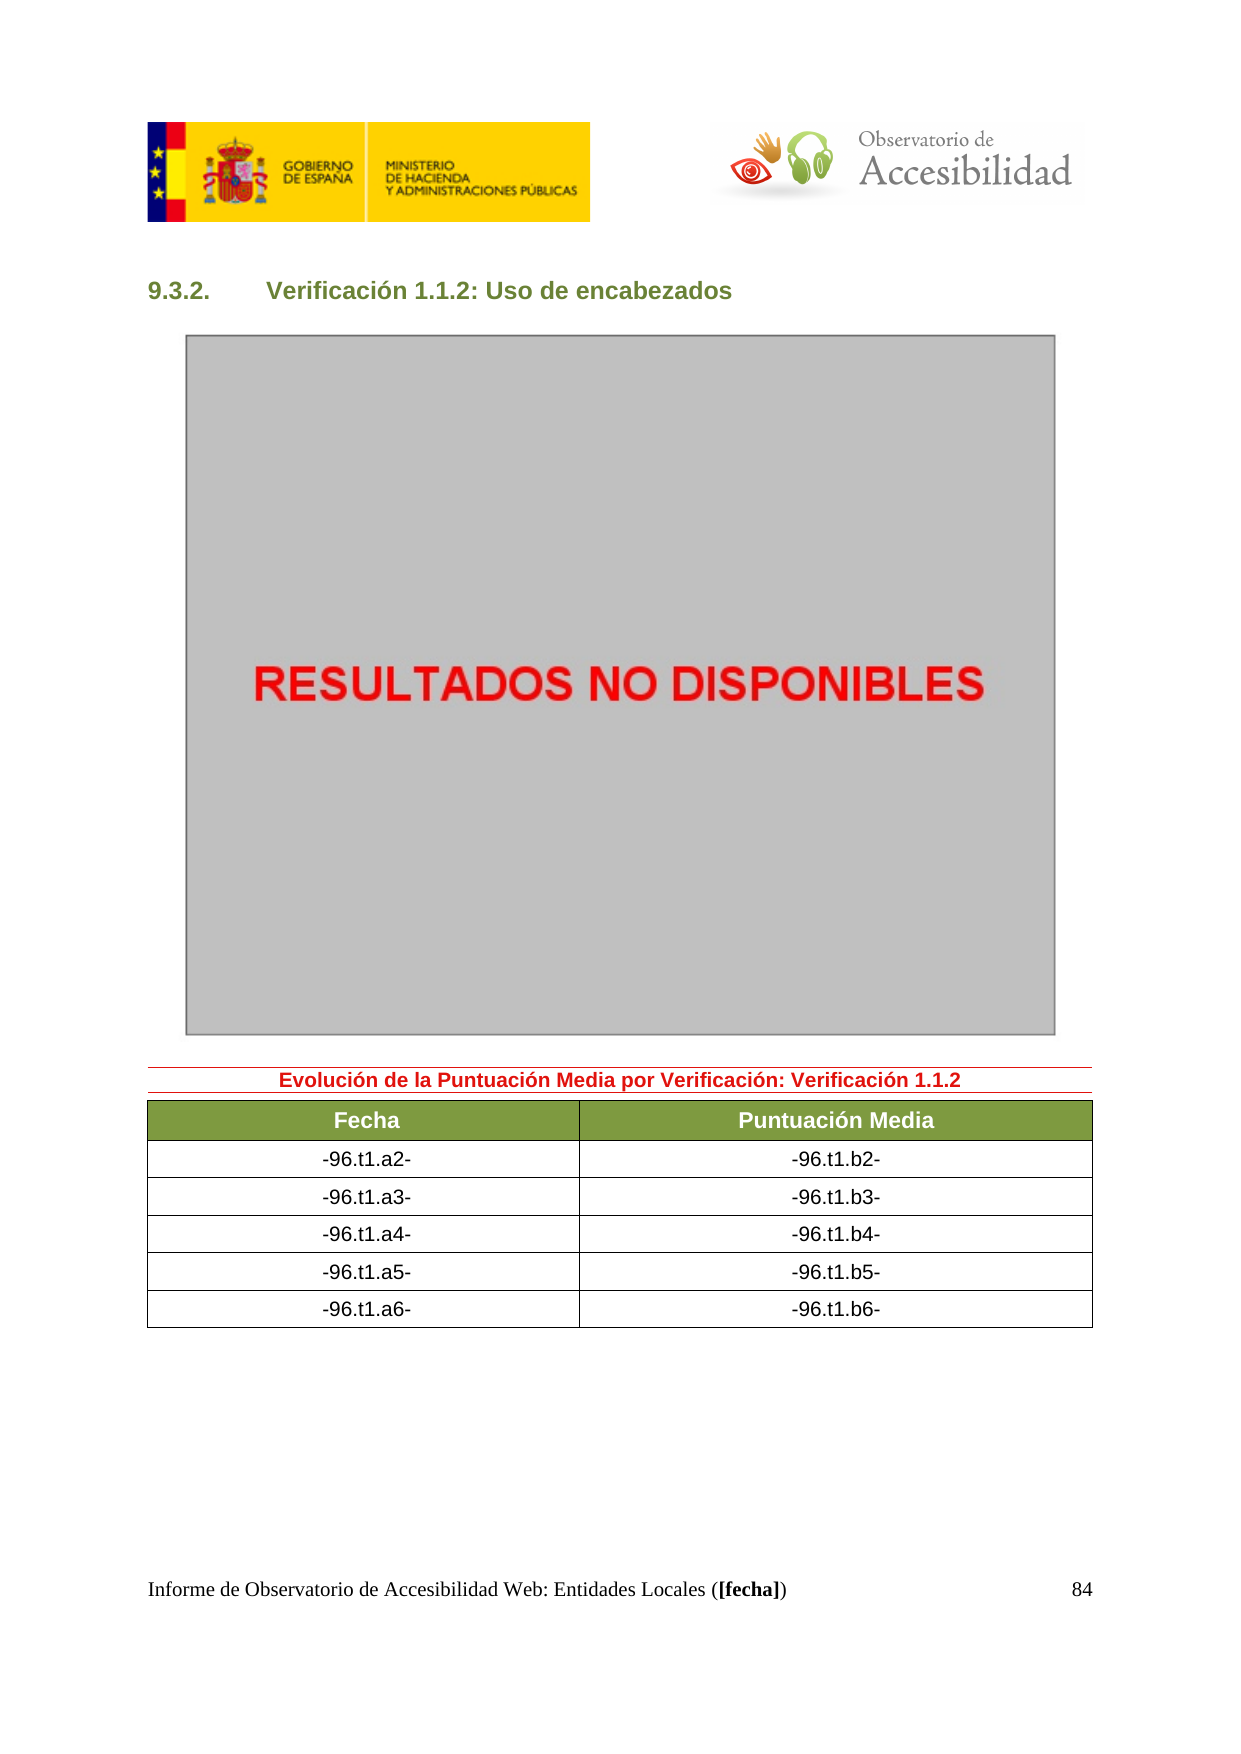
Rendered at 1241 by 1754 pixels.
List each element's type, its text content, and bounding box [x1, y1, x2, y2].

table_cell -96.t1.b3- [580, 1178, 1092, 1215]
table_cell -96.t1.a6- [148, 1291, 579, 1327]
table_cell -96.t1.b6- [580, 1291, 1092, 1327]
picture [710, 122, 1086, 205]
table_cell -96.t1.b5- [580, 1253, 1092, 1290]
picture [147, 122, 591, 222]
table_cell -96.t1.b4- [580, 1216, 1092, 1252]
list Verificación 1.1.2: Uso de encabezados [148, 276, 1092, 304]
table_header Puntuación Media [580, 1101, 1092, 1140]
text Evolución de la Puntuación Media por Verificación: Verificación 1.1.2 [148, 1068, 1092, 1092]
table_cell -96.t1.a5- [148, 1253, 579, 1290]
picture [178, 332, 1062, 1042]
table_cell -96.t1.a4- [148, 1216, 579, 1252]
table_header Fecha [148, 1101, 579, 1140]
table_cell -96.t1.b2- [580, 1141, 1092, 1177]
table_cell -96.t1.a3- [148, 1178, 579, 1215]
table_cell -96.t1.a2- [148, 1141, 579, 1177]
